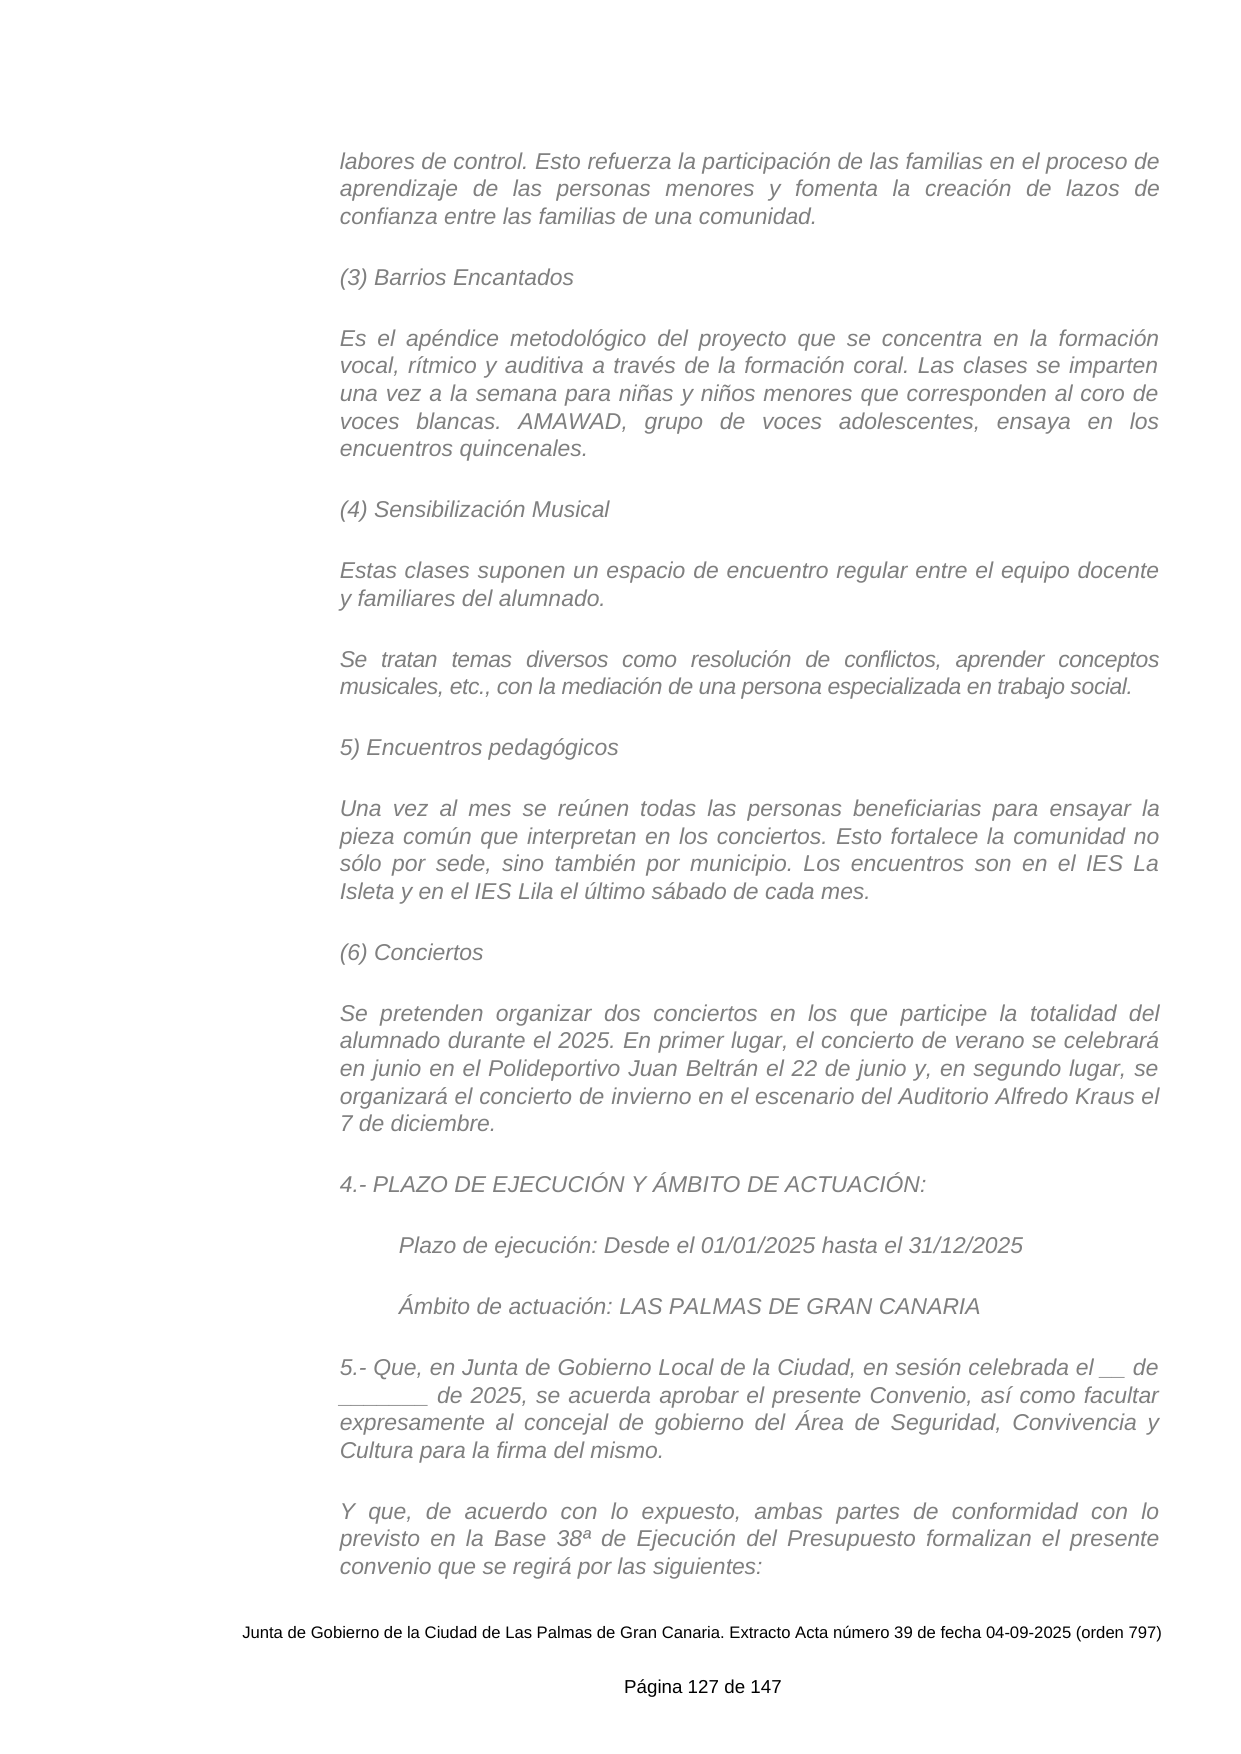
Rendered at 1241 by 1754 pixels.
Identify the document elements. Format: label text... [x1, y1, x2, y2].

text Una vez al mes se reúnen todas las personas beneficiarias para ensayar la pieza común que interpretan en los conciertos. Esto fortalece la comunidad no sólo por sede, sino también por municipio. Los encuentros son en el IES La Isleta y en el IES Lila el último sábado de cada mes. [339, 795, 1162, 904]
text labores de control. Esto refuerza la participación de las familias en el proceso de aprendizaje de las personas menores y fomenta la creación de lazos de confianza entre las familias de una comunidad. [339, 148, 1162, 229]
text Ámbito de actuación: LAS PALMAS DE GRAN CANARIA [399, 1293, 1162, 1319]
text (3) Barrios Encantados [339, 264, 1162, 290]
text Estas clases suponen un espacio de encuentro regular entre el equipo docente y familiares del alumnado. [339, 557, 1162, 611]
text Y que, de acuerdo con lo expuesto, ambas partes de conformidad con lo previsto en la Base 38ª de Ejecución del Presupuesto formalizan el presente convenio que se regirá por las siguientes: [339, 1498, 1162, 1579]
text Plazo de ejecución: Desde el 01/01/2025 hasta el 31/12/2025 [399, 1232, 1162, 1258]
text Se pretenden organizar dos conciertos en los que participe la totalidad del alumnado durante el 2025. En primer lugar, el concierto de verano se celebrará en junio en el Polideportivo Juan Beltrán el 22 de junio y, en segundo lugar, se organizará el concierto de invierno en el escenario del Auditorio Alfredo Kraus el 7 de diciembre. [339, 1000, 1162, 1137]
text Se tratan temas diversos como resolución de conflictos, aprender conceptos musicales, etc., con la mediación de una persona especializada en trabajo social. [339, 646, 1162, 699]
text Es el apéndice metodológico del proyecto que se concentra en la formación vocal, rítmico y auditiva a través de la formación coral. Las clases se imparten una vez a la semana para niñas y niños menores que corresponden al coro de voces blancas. AMAWAD, grupo de voces adolescentes, ensaya en los encuentros quincenales. [339, 325, 1162, 462]
text 5) Encuentros pedagógicos [339, 734, 1162, 761]
text 5.- Que, en Junta de Gobierno Local de la Ciudad, en sesión celebrada el __ de _______ de 2025, se acuerda aprobar el presente Convenio, así como facultar expresamente al concejal de gobierno del Área de Seguridad, Convivencia y Cultura para la firma del mismo. [339, 1354, 1162, 1463]
text 4.- PLAZO DE EJECUCIÓN Y ÁMBITO DE ACTUACIÓN: [339, 1171, 1162, 1197]
text (4) Sensibilización Musical [339, 496, 1162, 522]
text (6) Conciertos [339, 939, 1162, 965]
